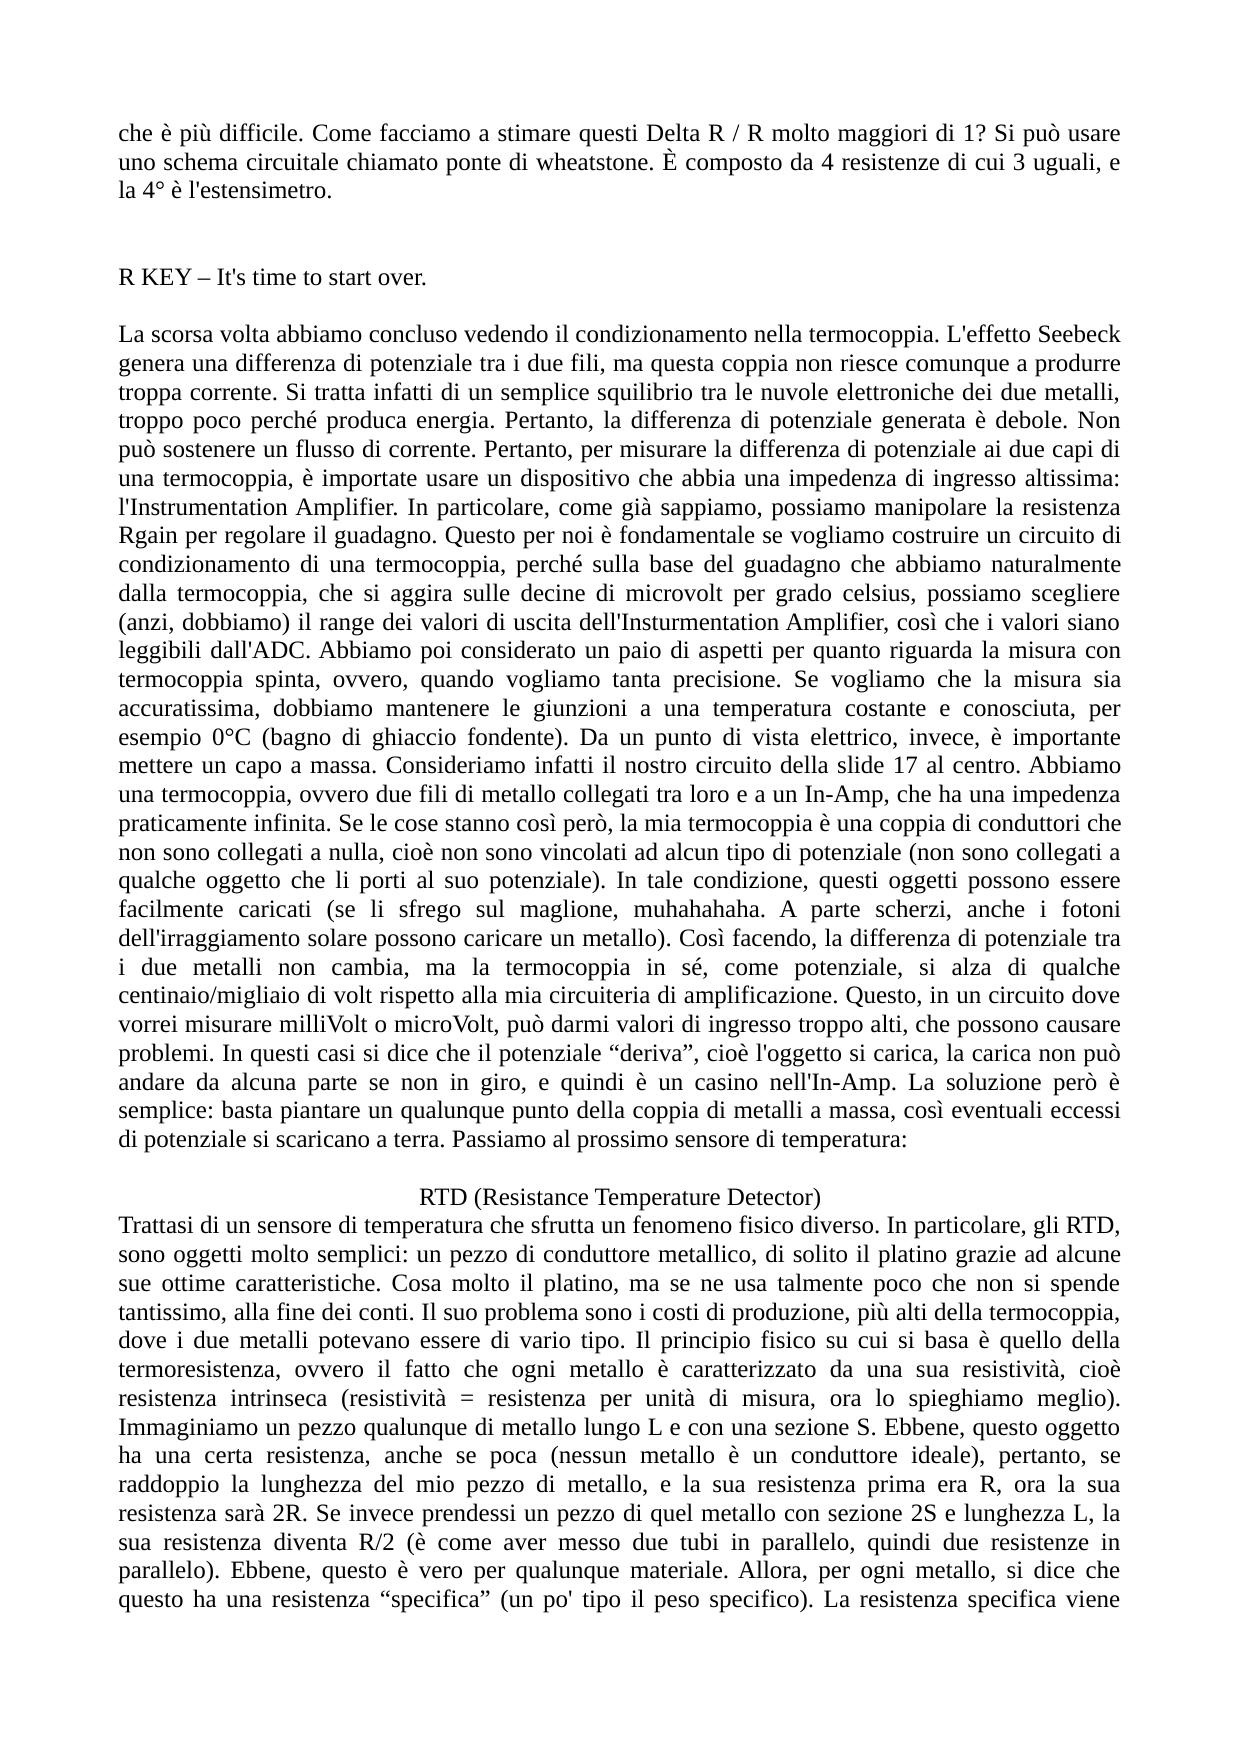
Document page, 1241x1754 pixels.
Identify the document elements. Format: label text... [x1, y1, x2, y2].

text RTD (Resistance Temperature Detector) [118, 1182, 1122, 1211]
text La scorsa volta abbiamo concluso vedendo il condizionamento nella termocoppia. L'effetto Seebeck genera una differenza di potenziale tra i due fili, ma questa coppia non riesce comunque a produrre troppa corrente. Si tratta infatti di un semplice squilibrio tra le nuvole elettroniche dei due metalli, troppo poco perché produca energia. Pertanto, la differenza di potenziale generata è debole. Non può sostenere un flusso di corrente. Pertanto, per misurare la differenza di potenziale ai due capi di una termocoppia, è importate usare un dispositivo che abbia una impedenza di ingresso altissima: l'Instrumentation Amplifier. In particolare, come già sappiamo, possiamo manipolare la resistenza Rgain per regolare il guadagno. Questo per noi è fondamentale se vogliamo costruire un circuito di condizionamento di una termocoppia, perché sulla base del guadagno che abbiamo naturalmente dalla termocoppia, che si aggira sulle decine di microvolt per grado celsius, possiamo scegliere (anzi, dobbiamo) il range dei valori di uscita dell'Insturmentation Amplifier, così che i valori siano leggibili dall'ADC. Abbiamo poi considerato un paio di aspetti per quanto riguarda la misura con termocoppia spinta, ovvero, quando vogliamo tanta precisione. Se vogliamo che la misura sia accuratissima, dobbiamo mantenere le giunzioni a una temperatura costante e conosciuta, per esempio 0°C (bagno di ghiaccio fondente). Da un punto di vista elettrico, invece, è importante mettere un capo a massa. Consideriamo infatti il nostro circuito della slide 17 al centro. Abbiamo una termocoppia, ovvero due fili di metallo collegati tra loro e a un In-Amp, che ha una impedenza praticamente infinita. Se le cose stanno così però, la mia termocoppia è una coppia di conduttori che non sono collegati a nulla, cioè non sono vincolati ad alcun tipo di potenziale (non sono collegati a qualche oggetto che li porti al suo potenziale). In tale condizione, questi oggetti possono essere facilmente caricati (se li sfrego sul maglione, muhahahaha. A parte scherzi, anche i fotoni dell'irraggiamento solare possono caricare un metallo). Così facendo, la differenza di potenziale tra i due metalli non cambia, ma la termocoppia in sé, come potenziale, si alza di qualche centinaio/migliaio di volt rispetto alla mia circuiteria di amplificazione. Questo, in un circuito dove vorrei misurare milliVolt o microVolt, può darmi valori di ingresso troppo alti, che possono causare problemi. In questi casi si dice che il potenziale “deriva”, cioè l'oggetto si carica, la carica non può andare da alcuna parte se non in giro, e quindi è un casino nell'In-Amp. La soluzione però è semplice: basta piantare un qualunque punto della coppia di metalli a massa, così eventuali eccessi di potenziale si scaricano a terra. Passiamo al prossimo sensore di temperatura: [118, 319, 1122, 1153]
text Trattasi di un sensore di temperatura che sfrutta un fenomeno fisico diverso. In particolare, gli RTD, sono oggetti molto semplici: un pezzo di conduttore metallico, di solito il platino grazie ad alcune sue ottime caratteristiche. Cosa molto il platino, ma se ne usa talmente poco che non si spende tantissimo, alla fine dei conti. Il suo problema sono i costi di produzione, più alti della termocoppia, dove i due metalli potevano essere di vario tipo. Il principio fisico su cui si basa è quello della termoresistenza, ovvero il fatto che ogni metallo è caratterizzato da una sua resistività, cioè resistenza intrinseca (resistività = resistenza per unità di misura, ora lo spieghiamo meglio). Immaginiamo un pezzo qualunque di metallo lungo L e con una sezione S. Ebbene, questo oggetto ha una certa resistenza, anche se poca (nessun metallo è un conduttore ideale), pertanto, se raddoppio la lunghezza del mio pezzo di metallo, e la sua resistenza prima era R, ora la sua resistenza sarà 2R. Se invece prendessi un pezzo di quel metallo con sezione 2S e lunghezza L, la sua resistenza diventa R/2 (è come aver messo due tubi in parallelo, quindi due resistenze in parallelo). Ebbene, questo è vero per qualunque materiale. Allora, per ogni metallo, si dice che questo ha una resistenza “specifica” (un po' tipo il peso specifico). La resistenza specifica viene [118, 1211, 1122, 1613]
text R KEY – It's time to start over. [118, 262, 1122, 291]
text che è più difficile. Come facciamo a stimare questi Delta R / R molto maggiori di 1? Si può usare uno schema circuitale chiamato ponte di wheatstone. È composto da 4 resistenze di cui 3 uguali, e la 4° è l'estensimetro. [118, 118, 1122, 204]
